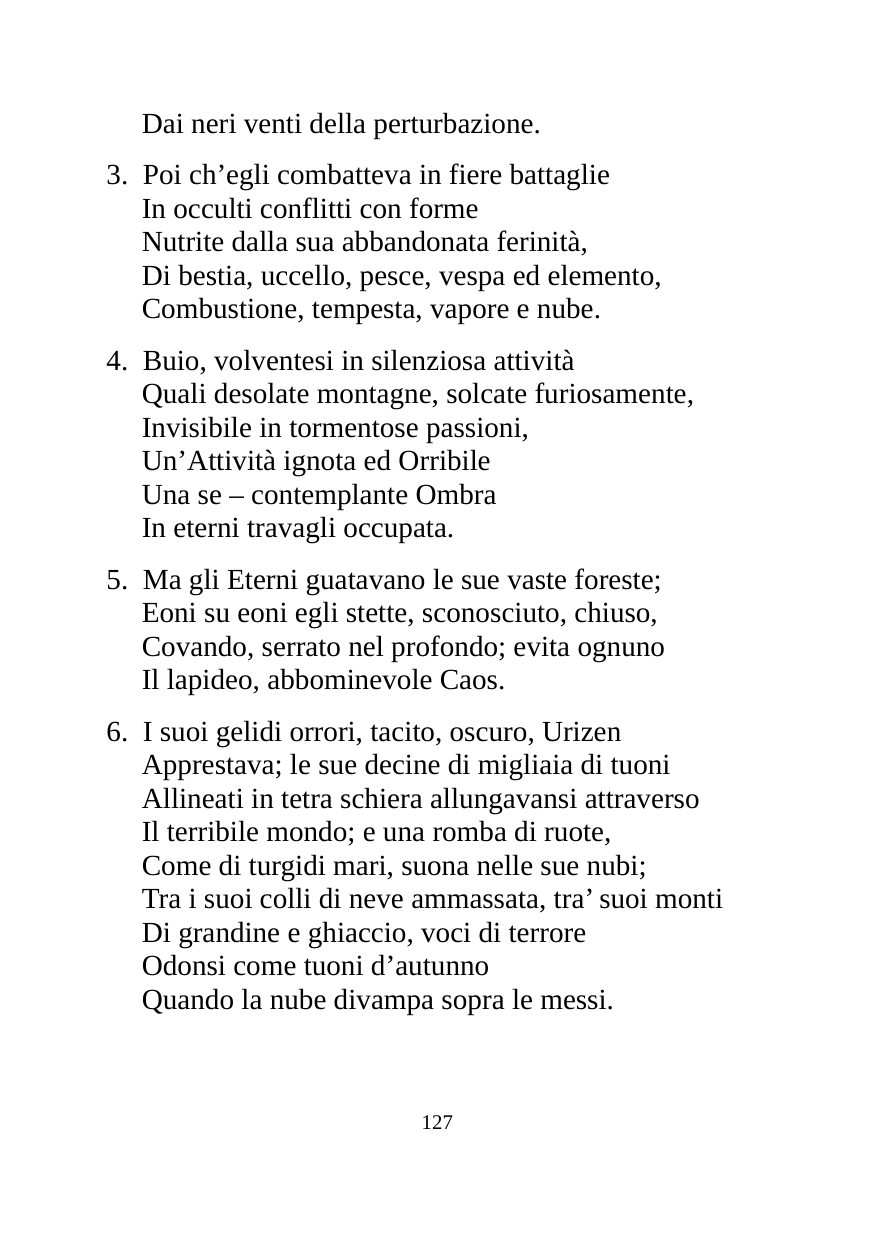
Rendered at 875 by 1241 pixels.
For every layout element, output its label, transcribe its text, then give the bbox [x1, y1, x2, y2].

text 3. Poi ch’egli combatteva in fiere battaglie In occulti conflitti con forme Nutrite dalla sua abbandonata ferinità, Di bestia, uccello, pesce, vespa ed elemento, Combustione, tempesta, vapore e nube. [106, 157, 768, 325]
text 6. I suoi gelidi orrori, tacito, oscuro, Urizen Apprestava; le sue decine di migliaia di tuoni Allineati in tetra schiera allungavansi attraverso Il terribile mondo; e una romba di ruote, Come di turgidi mari, suona nelle sue nubi; Tra i suoi colli di neve ammassata, tra’ suoi monti Di grandine e ghiaccio, voci di terrore Odonsi come tuoni d’autunno Quando la nube divampa sopra le messi. [106, 714, 768, 1016]
text 5. Ma gli Eterni guatavano le sue vaste foreste; Eoni su eoni egli stette, sconosciuto, chiuso, Covando, serrato nel profondo; evita ognuno Il lapideo, abbominevole Caos. [106, 562, 768, 696]
text Dai neri venti della perturbazione. [106, 106, 768, 140]
text 4. Buio, volventesi in silenziosa attività Quali desolate montagne, solcate furiosamente, Invisibile in tormentose passioni, Un’Attività ignota ed Orribile Una se – contemplante Ombra In eterni travagli occupata. [106, 343, 768, 544]
